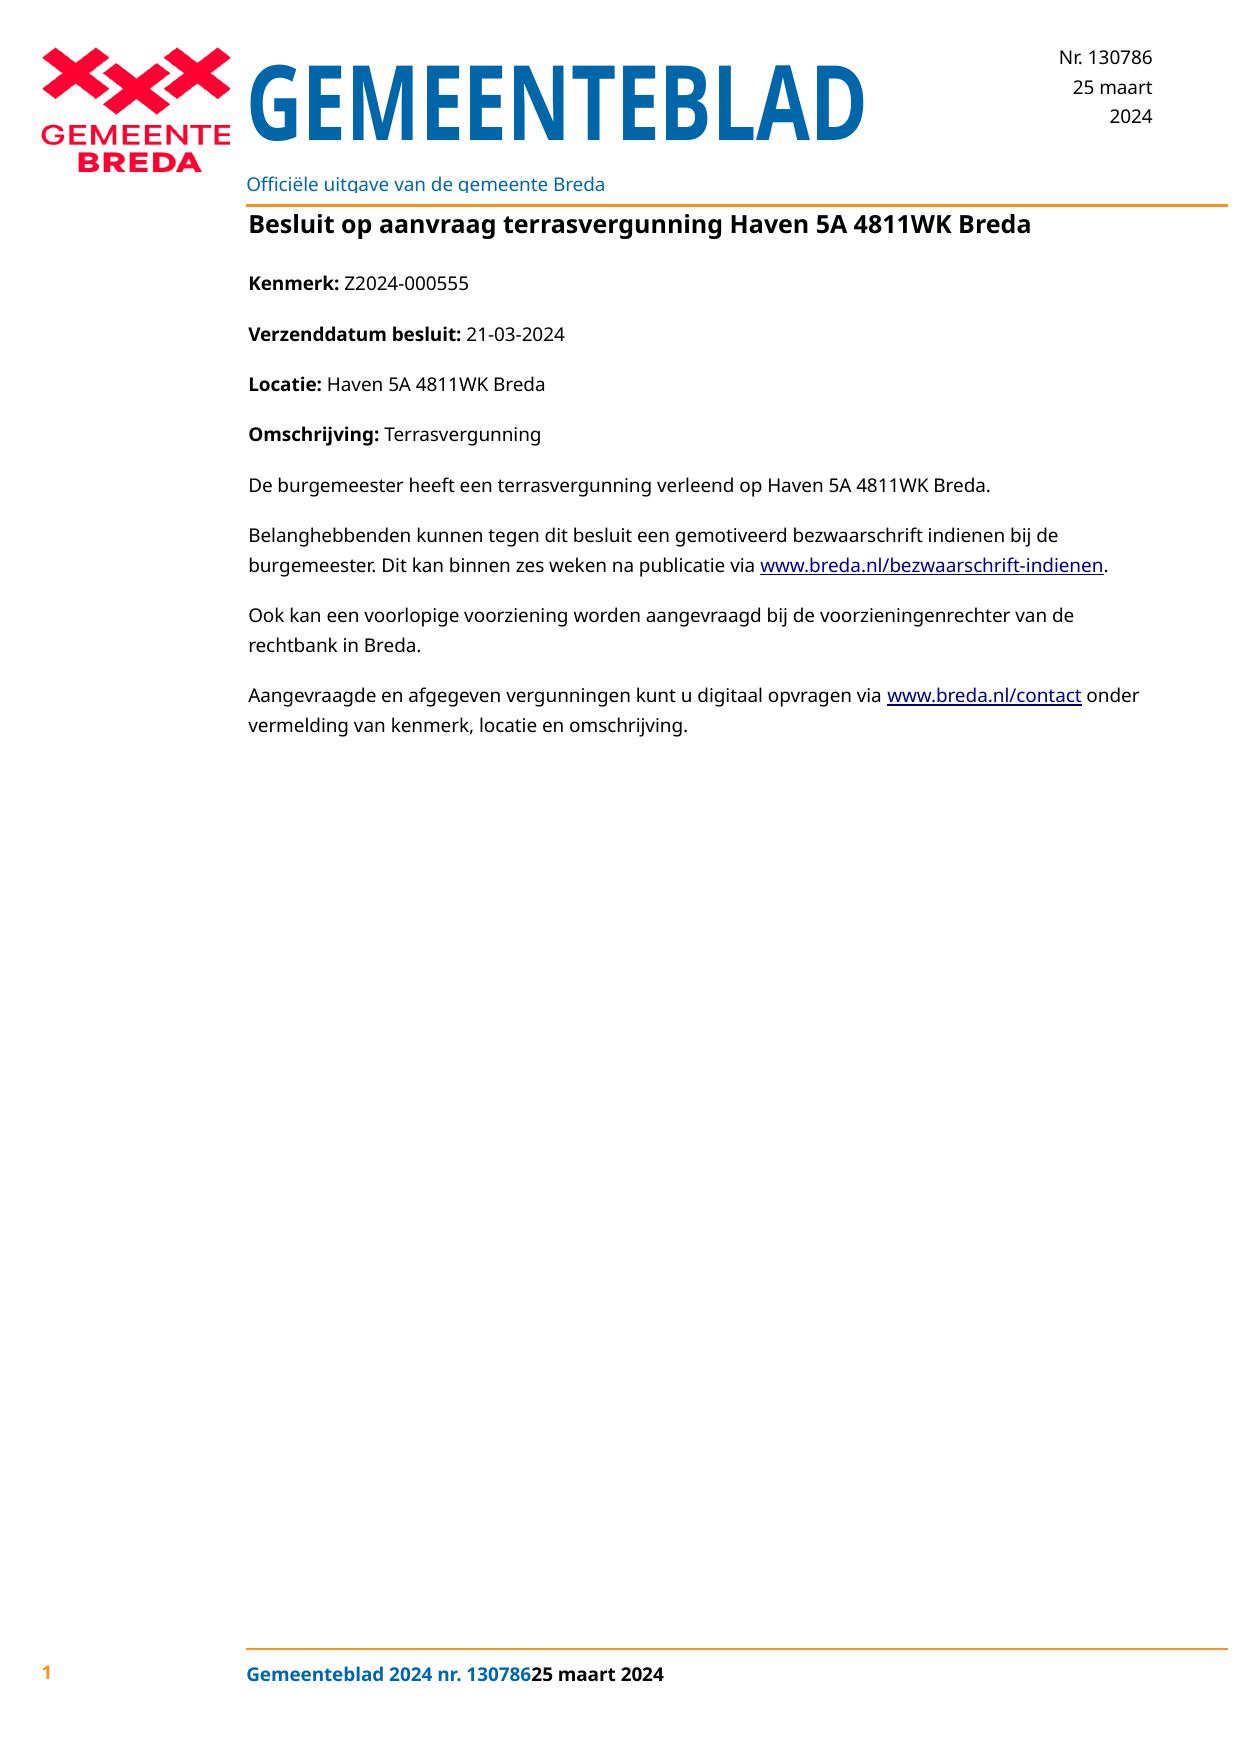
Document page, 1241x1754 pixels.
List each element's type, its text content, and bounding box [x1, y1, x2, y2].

text Ook kan een voorlopige voorziening worden aangevraagd bij de voorzieningenrechter van de rechtbank in Breda. [248, 602, 1152, 658]
text Besluit op aanvraag terrasvergunning Haven 5A 4811WK Breda [248, 207, 1152, 241]
text Kenmerk: Z2024-000555 [248, 270, 1152, 296]
text Aangevraagde en afgegeven vergunningen kunt u digitaal opvragen via www.breda.nl/contact onder vermelding van kenmerk, locatie en omschrijving. [248, 682, 1152, 738]
text De burgemeester heeft een terrasvergunning verleend op Haven 5A 4811WK Breda. [248, 472, 1152, 498]
text Locatie: Haven 5A 4811WK Breda [248, 371, 1152, 397]
text Omschrijving: Terrasvergunning [248, 422, 1152, 447]
picture [41, 47, 231, 172]
text Verzenddatum besluit: 21-03-2024 [248, 321, 1152, 346]
text Belanghebbenden kunnen tegen dit besluit een gemotiveerd bezwaarschrift indienen bij de burgemeester. Dit kan binnen zes weken na publicatie via www.breda.nl/bezwaarschrift-indienen. [248, 522, 1152, 578]
